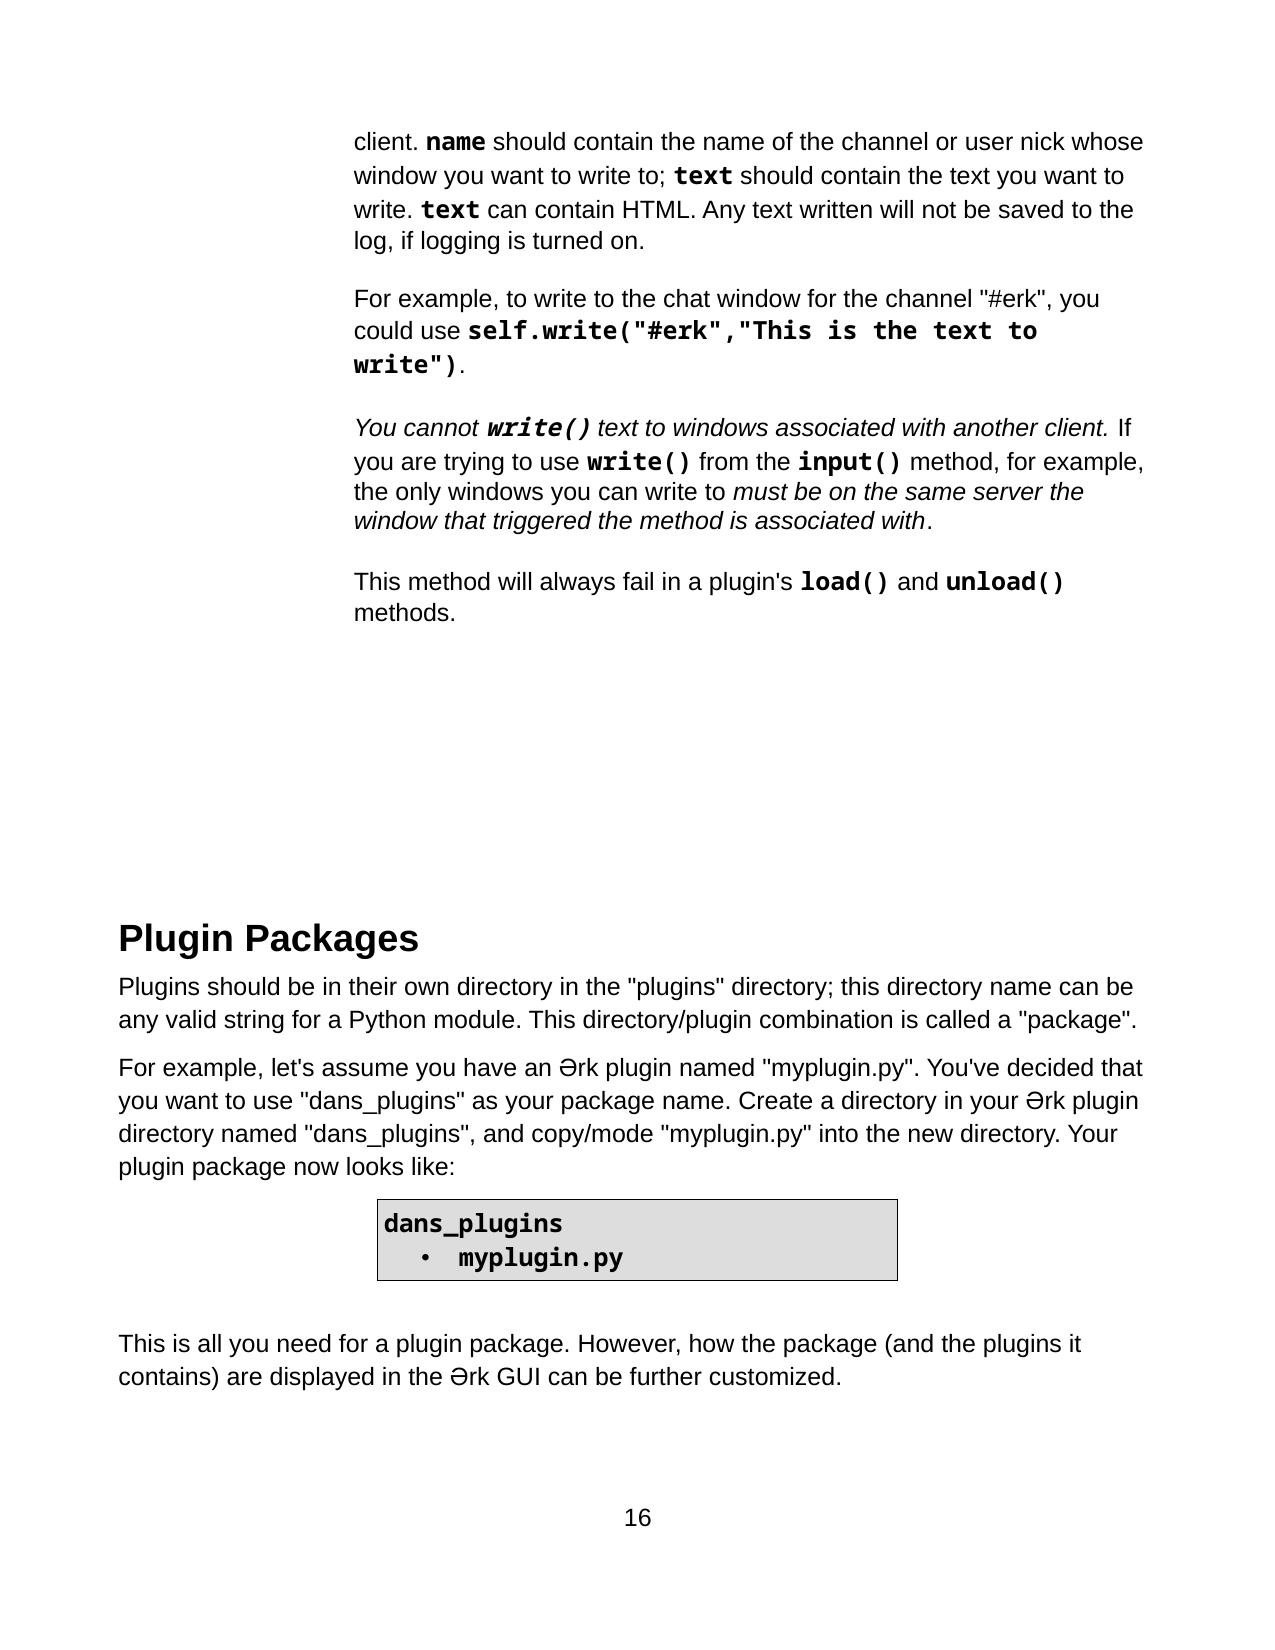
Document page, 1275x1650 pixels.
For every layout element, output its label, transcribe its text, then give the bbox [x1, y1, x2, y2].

text This is all you need for a plugin package. However, how the package (and the plugins it contains) are displayed in the Ərk GUI can be further customized. [118, 1328, 1157, 1390]
subtitle Plugin Packages [118, 916, 1157, 959]
text For example, let's assume you have an Ərk plugin named "myplugin.py". You've decided that you want to use "dans_plugins" as your package name. Create a directory in your Ərk plugin directory named "dans_plugins", and copy/mode "myplugin.py" into the new directory. Your plugin package now looks like: [118, 1053, 1157, 1180]
table_cell client. name should contain the name of the channel or user nick whose window you want to write to; text should contain the text you want to write. text can contain HTML. Any text written will not be saved to the log, if logging is turned on. For example, to write to the chat window for the channel "#erk", you could use self.write("#erk","This is the text to write"). You cannot write() text to windows associated with another client. If you are trying to use write() from the input() method, for example, the only windows you can write to must be on the same server the window that triggered the method is associated with. This method will always fail in a plugin's load() and unload() methods. [348, 118, 1157, 632]
table_cell [118, 118, 348, 632]
text Plugins should be in their own directory in the "plugins" directory; this directory name can be any valid string for a Python module. This directory/plugin combination is called a "package". [118, 972, 1157, 1034]
table_header dans_plugins myplugin.py [378, 1200, 897, 1280]
